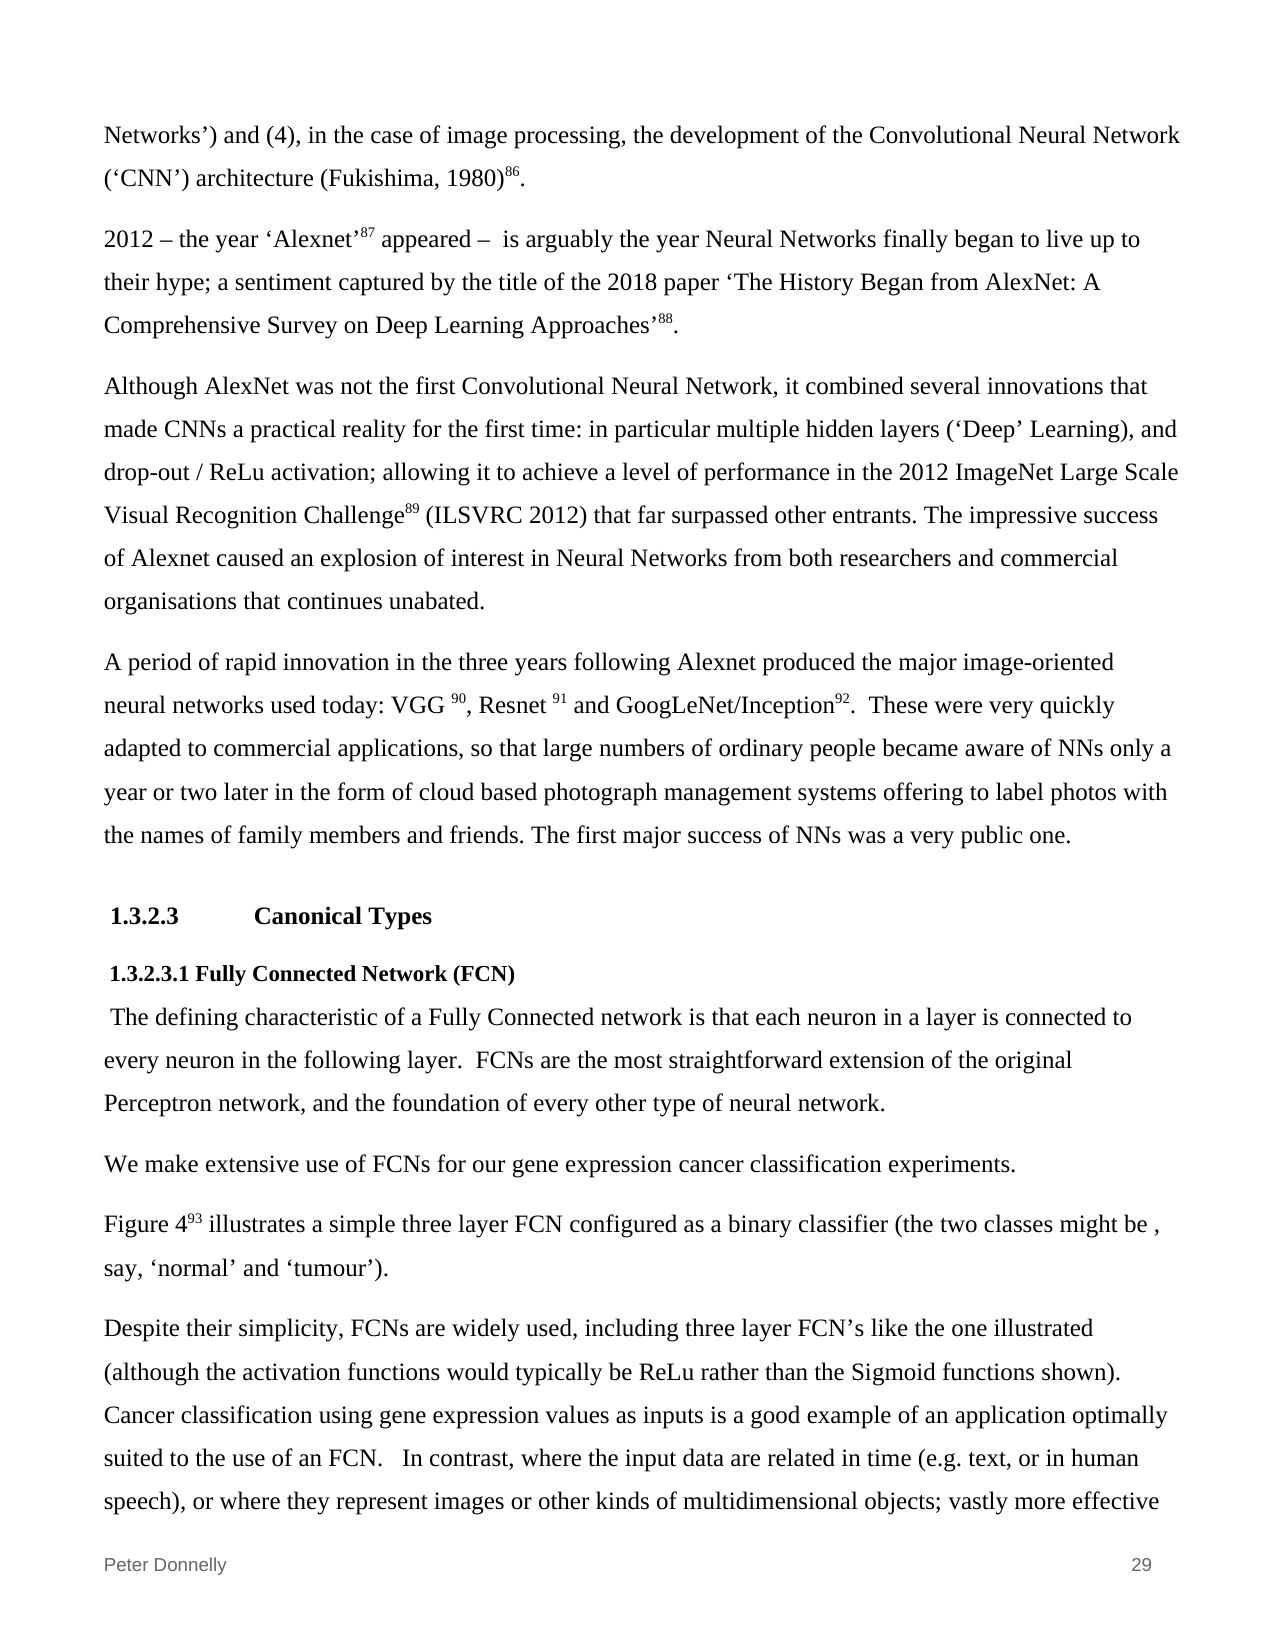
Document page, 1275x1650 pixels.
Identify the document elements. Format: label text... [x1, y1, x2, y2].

subtitle Canonical Types [103, 901, 1181, 930]
text Despite their simplicity, FCNs are widely used, including three layer FCN’s like the one illustrated (although the activation functions would typically be ReLu rather than the Sigmoid functions shown). Cancer classification using gene expression values as inputs is a good example of an application optimally suited to the use of an FCN. In contrast, where the input data are related in time (e.g. text, or in human speech), or where they represent images or other kinds of multidimensional objects; vastly more effective [103, 1313, 1181, 1515]
text Although AlexNet was not the first Convolutional Neural Network, it combined several innovations that made CNNs a practical reality for the first time: in particular multiple hidden layers (‘Deep’ Learning), and drop-out / ReLu activation; allowing it to achieve a level of performance in the 2012 ImageNet Large Scale Visual Recognition Challenge (ILSVRC 2012) that far surpassed other entrants. The impressive success of Alexnet caused an explosion of interest in Neural Networks from both researchers and commercial organisations that continues unabated. [103, 371, 1181, 615]
text 2012 – the year ‘Alexnet’ appeared – is arguably the year Neural Networks finally began to live up to their hype; a sentiment captured by the title of the 2018 paper ‘The History Began from AlexNet: A Comprehensive Survey on Deep Learning Approaches’. [103, 224, 1181, 339]
text Networks’) and (4), in the case of image processing, the development of the Convolutional Neural Network (‘CNN’) architecture (Fukishima, 1980). [103, 120, 1181, 192]
subtitle Fully Connected Network (FCN) [103, 960, 1181, 987]
text We make extensive use of FCNs for our gene expression cancer classification experiments. [103, 1149, 1181, 1177]
text The defining characteristic of a Fully Connected network is that each neuron in a layer is connected to every neuron in the following layer. FCNs are the most straightforward extension of the original Perceptron network, and the foundation of every other type of neural network. [103, 1002, 1181, 1117]
text A period of rapid innovation in the three years following Alexnet produced the major image-oriented neural networks used today: VGG , Resnet and GoogLeNet/Inception. These were very quickly adapted to commercial applications, so that large numbers of ordinary people became aware of NNs only a year or two later in the form of cloud based photograph management systems offering to label photos with the names of family members and friends. The first major success of NNs was a very public one. [103, 647, 1181, 848]
text Figure 4 illustrates a simple three layer FCN configured as a binary classifier (the two classes might be , say, ‘normal’ and ‘tumour’). [103, 1209, 1181, 1281]
